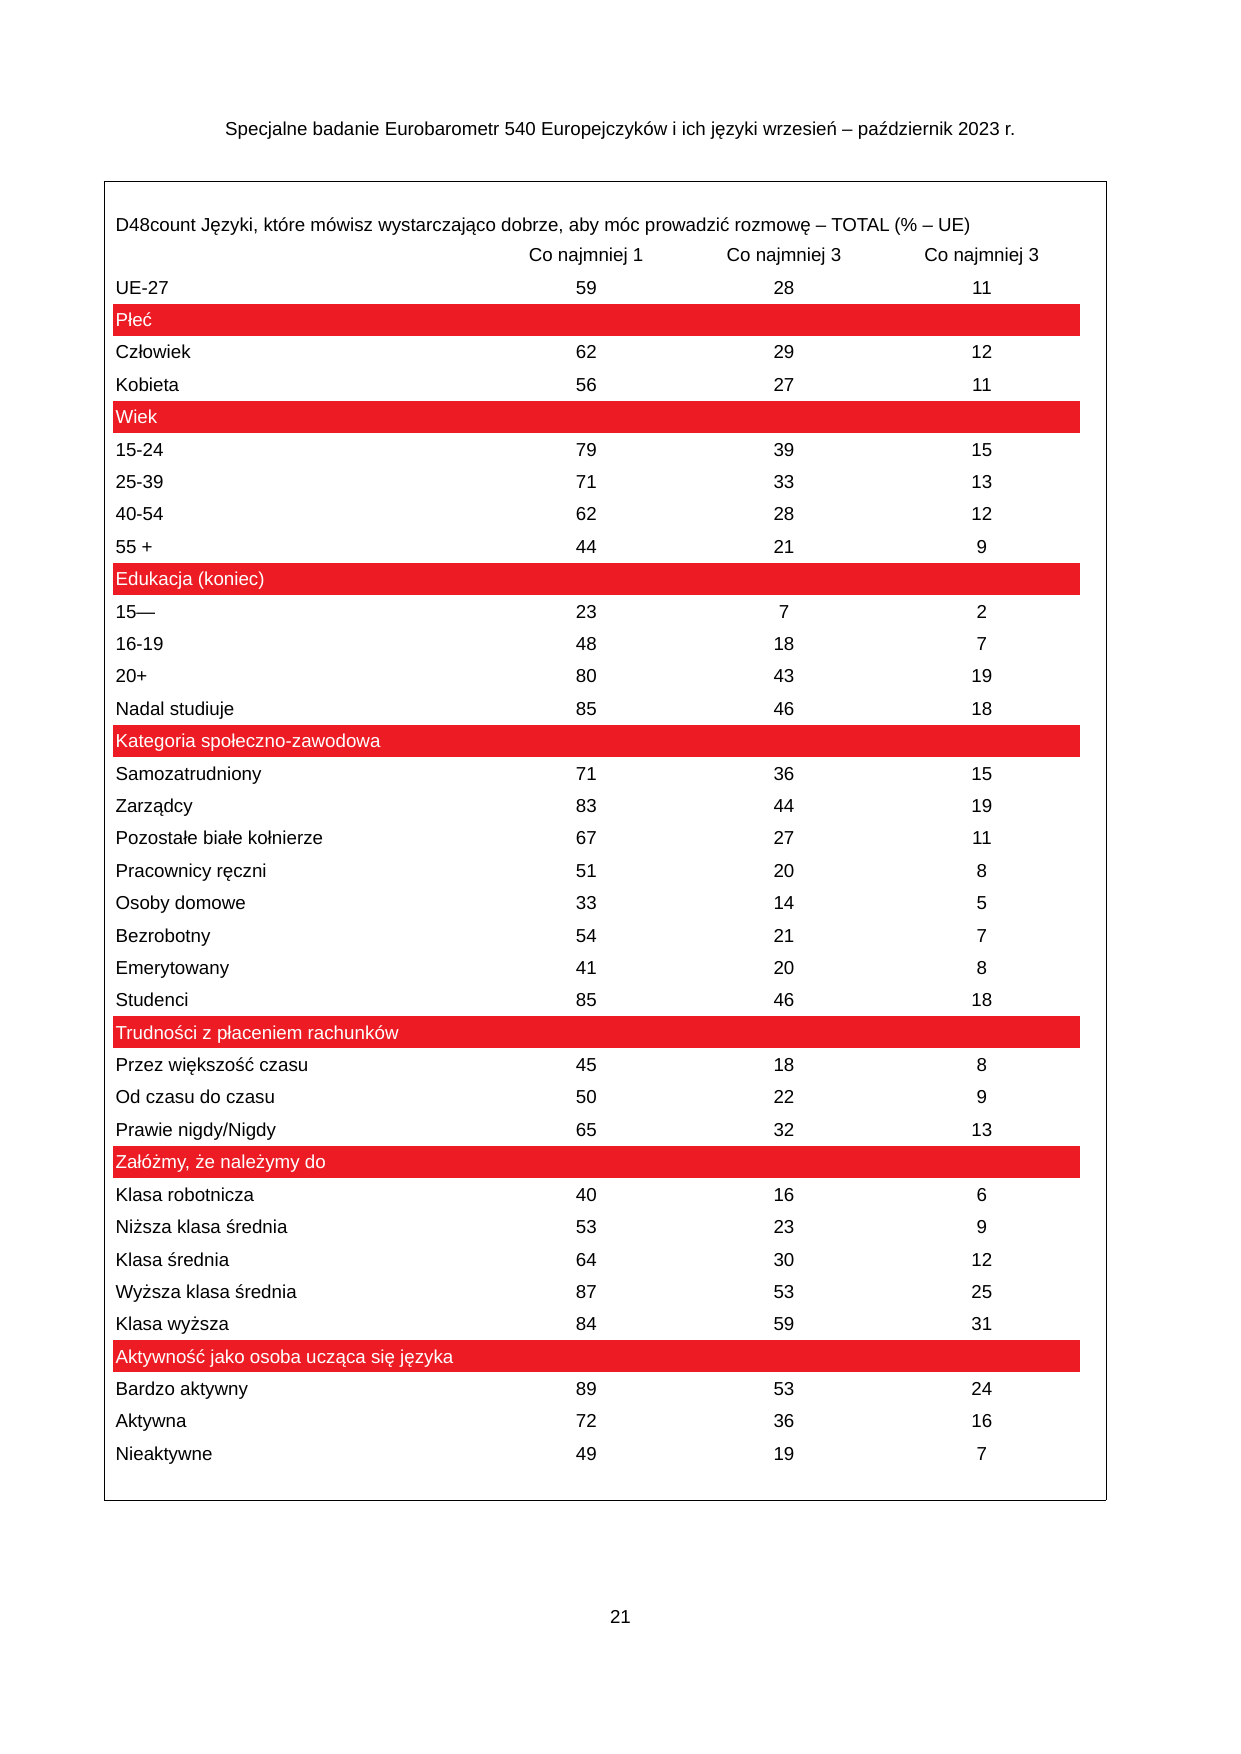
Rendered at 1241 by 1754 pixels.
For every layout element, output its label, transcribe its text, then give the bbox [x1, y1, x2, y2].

table_cell 71 [487, 465, 685, 498]
table_cell [487, 1340, 685, 1372]
table_cell 11 [883, 822, 1080, 854]
table_cell 27 [685, 368, 883, 401]
table_cell 8 [883, 1049, 1080, 1081]
table_cell [487, 725, 685, 757]
table_cell 65 [487, 1113, 685, 1146]
table_cell Kategoria społeczno-zawodowa [113, 725, 487, 757]
table_cell 44 [685, 789, 883, 822]
table_cell 87 [487, 1275, 685, 1308]
table_cell [113, 239, 487, 271]
table_cell Załóżmy, że należymy do [113, 1146, 487, 1178]
table_cell 20 [685, 951, 883, 984]
table_cell [685, 304, 883, 336]
table_cell 83 [487, 789, 685, 822]
table_cell Klasa robotnicza [113, 1178, 487, 1211]
table_cell 12 [883, 498, 1080, 530]
table_cell Prawie nigdy/Nigdy [113, 1113, 487, 1146]
table_cell 53 [685, 1373, 883, 1405]
table_cell 36 [685, 1405, 883, 1437]
table_cell 49 [487, 1437, 685, 1470]
table_cell 11 [883, 271, 1080, 303]
table_cell 15 [883, 757, 1080, 789]
table_cell 67 [487, 822, 685, 854]
table_cell 13 [883, 1113, 1080, 1146]
table_cell 80 [487, 660, 685, 692]
table_cell [883, 1146, 1080, 1178]
table_cell 79 [487, 433, 685, 465]
table_cell Co najmniej 3 [883, 239, 1080, 271]
table_cell 43 [685, 660, 883, 692]
table_cell 2 [883, 595, 1080, 627]
table_cell 64 [487, 1243, 685, 1275]
table_cell [487, 1016, 685, 1048]
table_cell 51 [487, 854, 685, 887]
table_cell 19 [883, 660, 1080, 692]
table_cell 25-39 [113, 465, 487, 498]
table_cell 41 [487, 951, 685, 984]
table_cell 8 [883, 951, 1080, 984]
table_cell Pracownicy ręczni [113, 854, 487, 887]
table_cell 7 [883, 628, 1080, 660]
table_cell Trudności z płaceniem rachunków [113, 1016, 487, 1048]
table_cell 30 [685, 1243, 883, 1275]
table_cell 21 [685, 919, 883, 951]
table_cell 8 [883, 854, 1080, 887]
table_cell Płeć [113, 304, 487, 336]
table_cell 50 [487, 1081, 685, 1113]
table_cell Edukacja (koniec) [113, 563, 487, 595]
table_cell 7 [883, 919, 1080, 951]
table_cell 15— [113, 595, 487, 627]
table_cell [883, 563, 1080, 595]
table_cell Niższa klasa średnia [113, 1211, 487, 1243]
table_cell 27 [685, 822, 883, 854]
table_cell Co najmniej 3 [685, 239, 883, 271]
table_cell 85 [487, 984, 685, 1016]
table_cell Wiek [113, 401, 487, 433]
table_cell 89 [487, 1373, 685, 1405]
table_cell [685, 563, 883, 595]
table_cell 6 [883, 1178, 1080, 1211]
table_cell Zarządcy [113, 789, 487, 822]
table_cell 62 [487, 336, 685, 368]
table_cell 13 [883, 465, 1080, 498]
table_cell [487, 304, 685, 336]
table_cell Człowiek [113, 336, 487, 368]
table_cell 18 [883, 692, 1080, 724]
table_cell Bezrobotny [113, 919, 487, 951]
table_cell 9 [883, 530, 1080, 563]
table_cell 18 [685, 1049, 883, 1081]
table_cell [685, 1016, 883, 1048]
table_cell 16 [883, 1405, 1080, 1437]
table_cell 24 [883, 1373, 1080, 1405]
table_cell [883, 1016, 1080, 1048]
table_cell Nieaktywne [113, 1437, 487, 1470]
table_cell 84 [487, 1308, 685, 1340]
table_cell 28 [685, 498, 883, 530]
table_cell 19 [883, 789, 1080, 822]
table_cell 14 [685, 887, 883, 919]
table_cell Nadal studiuje [113, 692, 487, 724]
table_cell 23 [685, 1211, 883, 1243]
table_cell 85 [487, 692, 685, 724]
table_cell 33 [685, 465, 883, 498]
table_cell 46 [685, 984, 883, 1016]
table_cell 5 [883, 887, 1080, 919]
table_cell [883, 401, 1080, 433]
table_cell 71 [487, 757, 685, 789]
table_cell Przez większość czasu [113, 1049, 487, 1081]
table_cell 9 [883, 1211, 1080, 1243]
table_cell [487, 563, 685, 595]
table_cell 16-19 [113, 628, 487, 660]
table_cell 40 [487, 1178, 685, 1211]
table_cell Klasa wyższa [113, 1308, 487, 1340]
table_cell 12 [883, 336, 1080, 368]
table_cell [883, 304, 1080, 336]
table_cell Aktywność jako osoba ucząca się języka [113, 1340, 487, 1372]
table_cell 9 [883, 1081, 1080, 1113]
table_cell 53 [487, 1211, 685, 1243]
table_cell [487, 401, 685, 433]
table_cell 59 [487, 271, 685, 303]
table_cell 40-54 [113, 498, 487, 530]
table_cell Kobieta [113, 368, 487, 401]
table_cell 19 [685, 1437, 883, 1470]
table_cell 12 [883, 1243, 1080, 1275]
table_cell Od czasu do czasu [113, 1081, 487, 1113]
table_cell Klasa średnia [113, 1243, 487, 1275]
table_cell [487, 1146, 685, 1178]
table_cell 28 [685, 271, 883, 303]
table_cell 59 [685, 1308, 883, 1340]
table_cell [685, 1340, 883, 1372]
table_cell 45 [487, 1049, 685, 1081]
table_cell 20 [685, 854, 883, 887]
table_cell 7 [685, 595, 883, 627]
table_cell [685, 725, 883, 757]
table_cell 11 [883, 368, 1080, 401]
table_cell Aktywna [113, 1405, 487, 1437]
table_cell 7 [883, 1437, 1080, 1470]
table_cell 72 [487, 1405, 685, 1437]
table_cell 39 [685, 433, 883, 465]
table_cell 62 [487, 498, 685, 530]
table_cell 53 [685, 1275, 883, 1308]
table_cell 18 [685, 628, 883, 660]
table_cell 20+ [113, 660, 487, 692]
table_cell 15-24 [113, 433, 487, 465]
table_cell Pozostałe białe kołnierze [113, 822, 487, 854]
table_cell 29 [685, 336, 883, 368]
table_cell 44 [487, 530, 685, 563]
table_cell 36 [685, 757, 883, 789]
table_cell Emerytowany [113, 951, 487, 984]
table_cell 56 [487, 368, 685, 401]
table_cell Studenci [113, 984, 487, 1016]
table_header D48count Języki, które mówisz wystarczająco dobrze, aby móc prowadzić rozmowę – TOTAL (% – UE) [113, 211, 1080, 239]
table_cell Co najmniej 1 [487, 239, 685, 271]
table_cell 54 [487, 919, 685, 951]
table_cell 18 [883, 984, 1080, 1016]
table_cell 32 [685, 1113, 883, 1146]
table_cell Bardzo aktywny [113, 1373, 487, 1405]
table_cell 21 [685, 530, 883, 563]
table_cell 48 [487, 628, 685, 660]
table_cell 46 [685, 692, 883, 724]
table_cell 33 [487, 887, 685, 919]
table_cell 22 [685, 1081, 883, 1113]
table_cell [685, 401, 883, 433]
table_cell [883, 725, 1080, 757]
table_cell 25 [883, 1275, 1080, 1308]
table_cell UE-27 [113, 271, 487, 303]
table_cell Samozatrudniony [113, 757, 487, 789]
table_cell [883, 1340, 1080, 1372]
table_cell [685, 1146, 883, 1178]
table_cell 15 [883, 433, 1080, 465]
table_cell 16 [685, 1178, 883, 1211]
table_cell Wyższa klasa średnia [113, 1275, 487, 1308]
table_cell 23 [487, 595, 685, 627]
table_cell Osoby domowe [113, 887, 487, 919]
table_cell 55 + [113, 530, 487, 563]
table_cell 31 [883, 1308, 1080, 1340]
